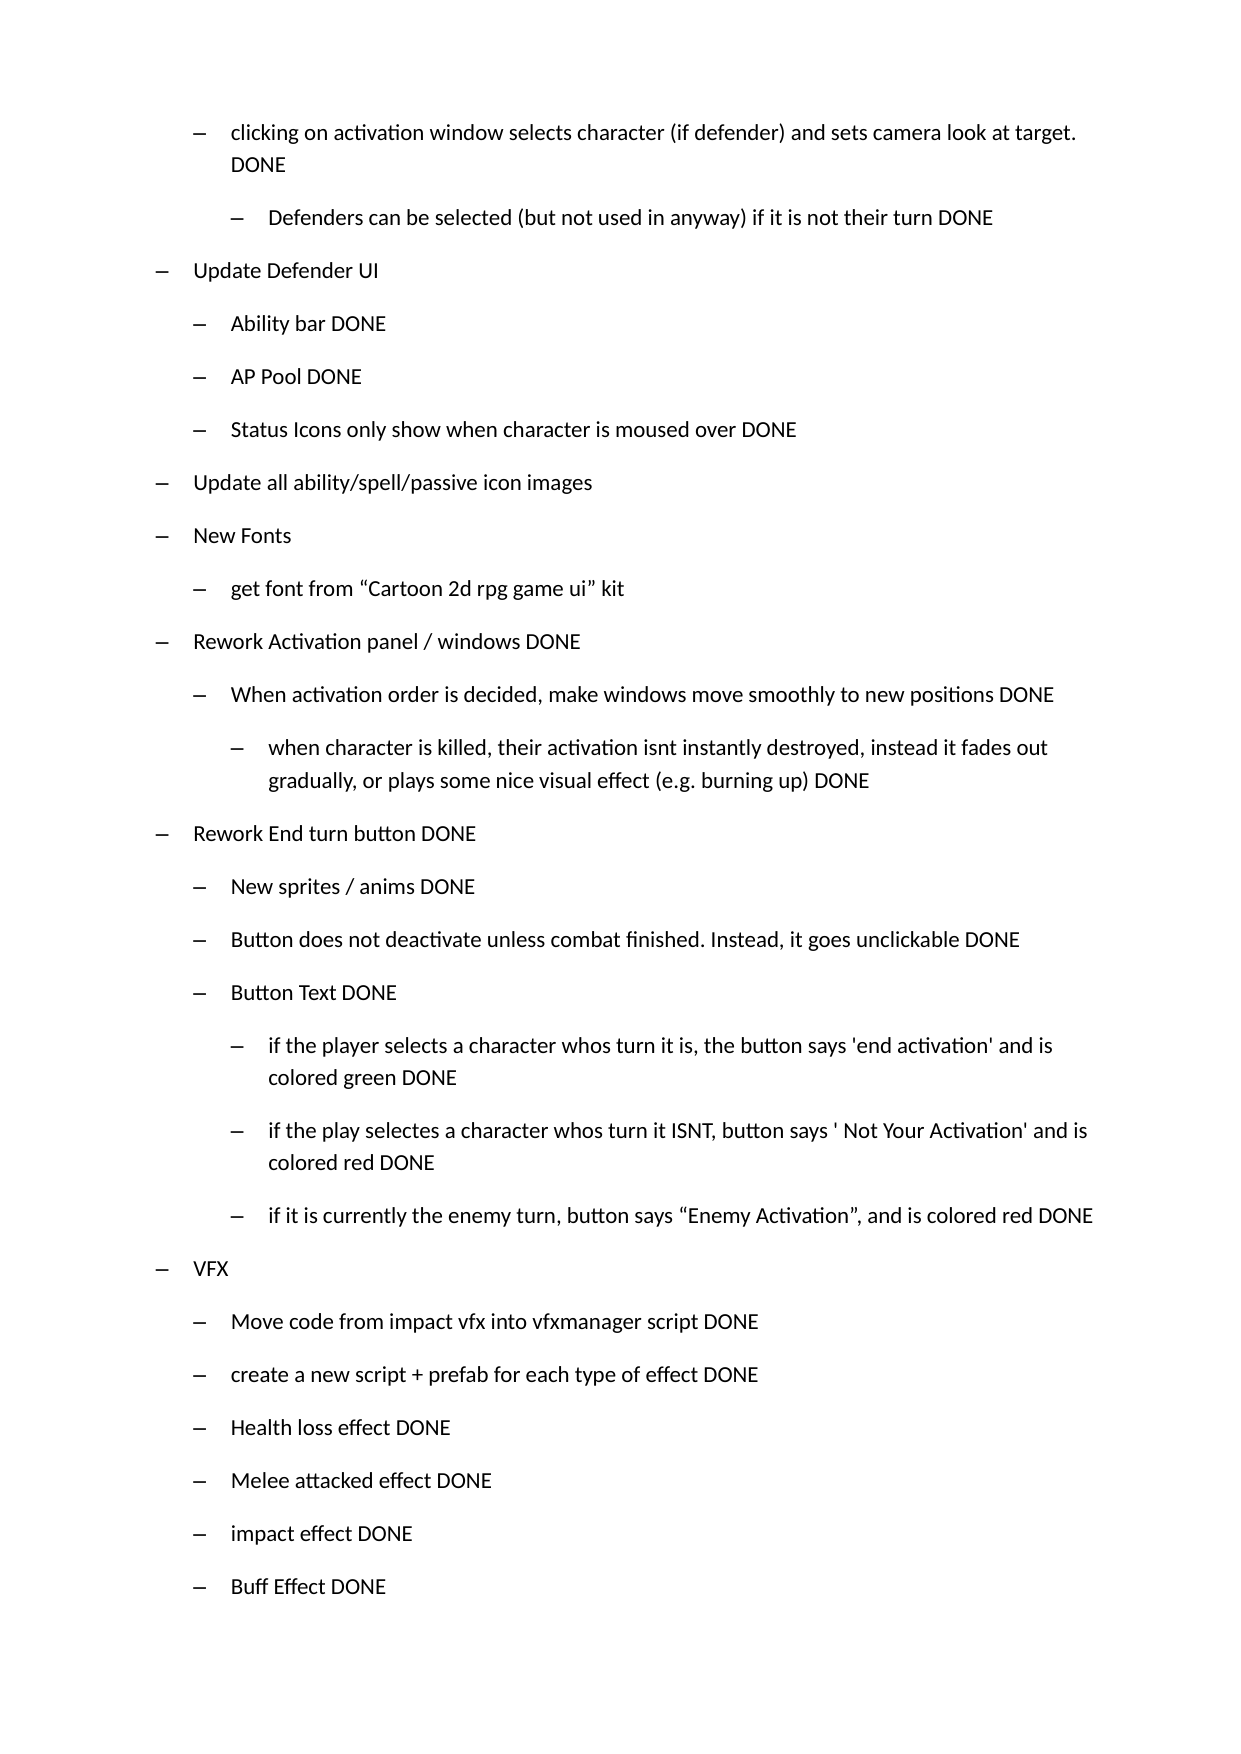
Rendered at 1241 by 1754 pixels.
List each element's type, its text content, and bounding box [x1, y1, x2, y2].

list Ability bar DONE [193, 309, 1122, 337]
list get font from “Cartoon 2d rpg game ui” kit [193, 574, 1122, 602]
list Move code from impact vfx into vfxmanager script DONE [193, 1307, 1122, 1335]
list Health loss effect DONE [193, 1413, 1122, 1441]
list Rework Activation panel / windows DONE [156, 627, 1122, 656]
list Rework End turn button DONE [156, 819, 1122, 847]
list impact effect DONE [193, 1519, 1122, 1547]
list if it is currently the enemy turn, button says “Enemy Activation”, and is colored red DONE [231, 1201, 1122, 1229]
list Buff Effect DONE [193, 1572, 1122, 1600]
list when character is killed, their activation isnt instantly destroyed, instead it fades out gradually, or plays some nice visual effect (e.g. burning up) DONE [231, 733, 1122, 794]
list VFX [156, 1254, 1122, 1282]
list New sprites / anims DONE [193, 872, 1122, 900]
list Update all ability/spell/passive icon images [156, 468, 1122, 496]
list AP Pool DONE [193, 362, 1122, 390]
list When activation order is decided, make windows move smoothly to new positions DONE [193, 681, 1122, 708]
list Button does not deactivate unless combat finished. Instead, it goes unclickable DONE [193, 925, 1122, 953]
list Defenders can be selected (but not used in anyway) if it is not their turn DONE [231, 203, 1122, 231]
list Update Defender UI [156, 256, 1122, 284]
list clicking on activation window selects character (if defender) and sets camera look at target. DONE [193, 118, 1122, 178]
list create a new script + prefab for each type of effect DONE [193, 1360, 1122, 1388]
list Melee attacked effect DONE [193, 1466, 1122, 1494]
list if the player selects a character whos turn it is, the button says 'end activation' and is colored green DONE [231, 1031, 1122, 1091]
list if the play selectes a character whos turn it ISNT, button says ' Not Your Activation' and is colored red DONE [231, 1116, 1122, 1176]
list New Fonts [156, 521, 1122, 549]
list Button Text DONE [193, 978, 1122, 1006]
list Status Icons only show when character is moused over DONE [193, 415, 1122, 443]
